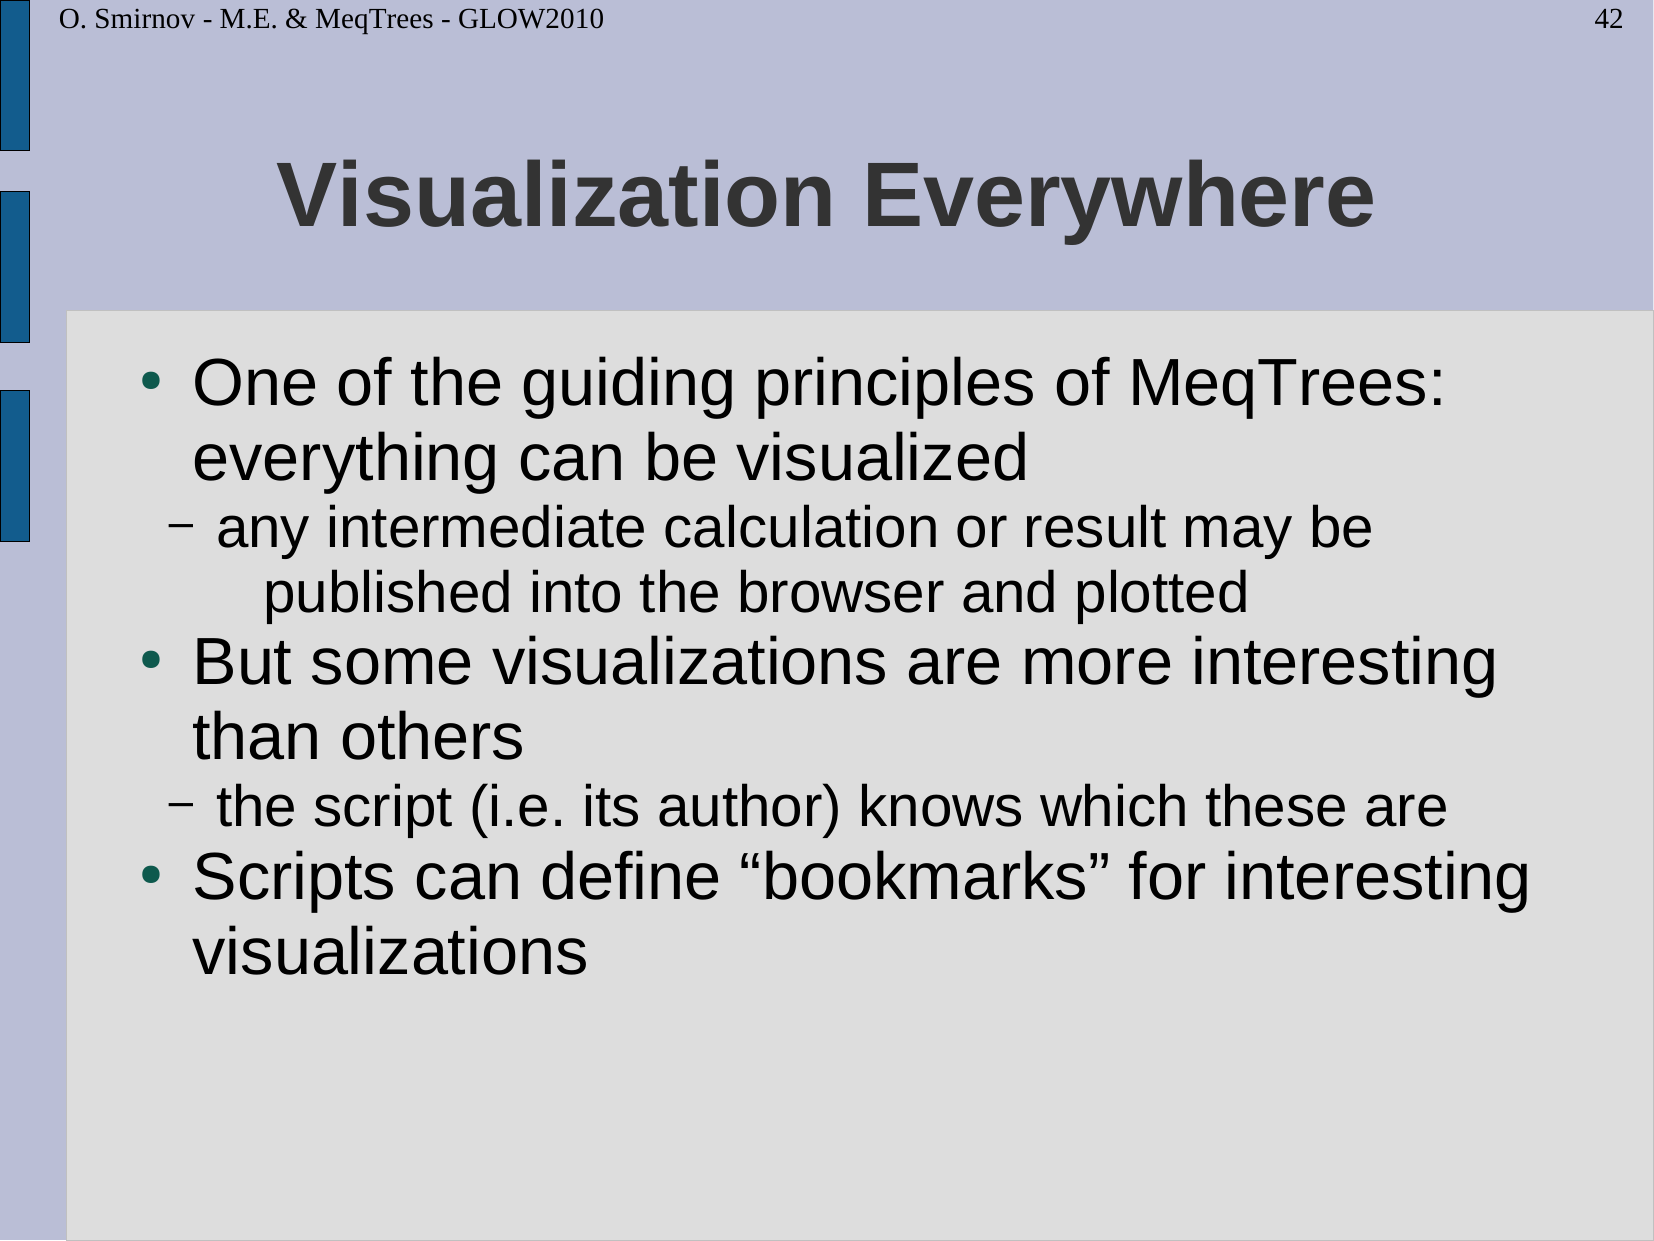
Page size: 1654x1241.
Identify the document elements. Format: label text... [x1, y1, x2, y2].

list One of the guiding principles of MeqTrees: everything can be visualized any intermediate calculation or result may be published into the browser and plotted But some visualizations are more interesting than others the script (i.e. its author) knows which these are Scripts can define “bookmarks” for interesting visualizations [121, 344, 1534, 1164]
title Visualization Everywhere [121, 91, 1534, 299]
